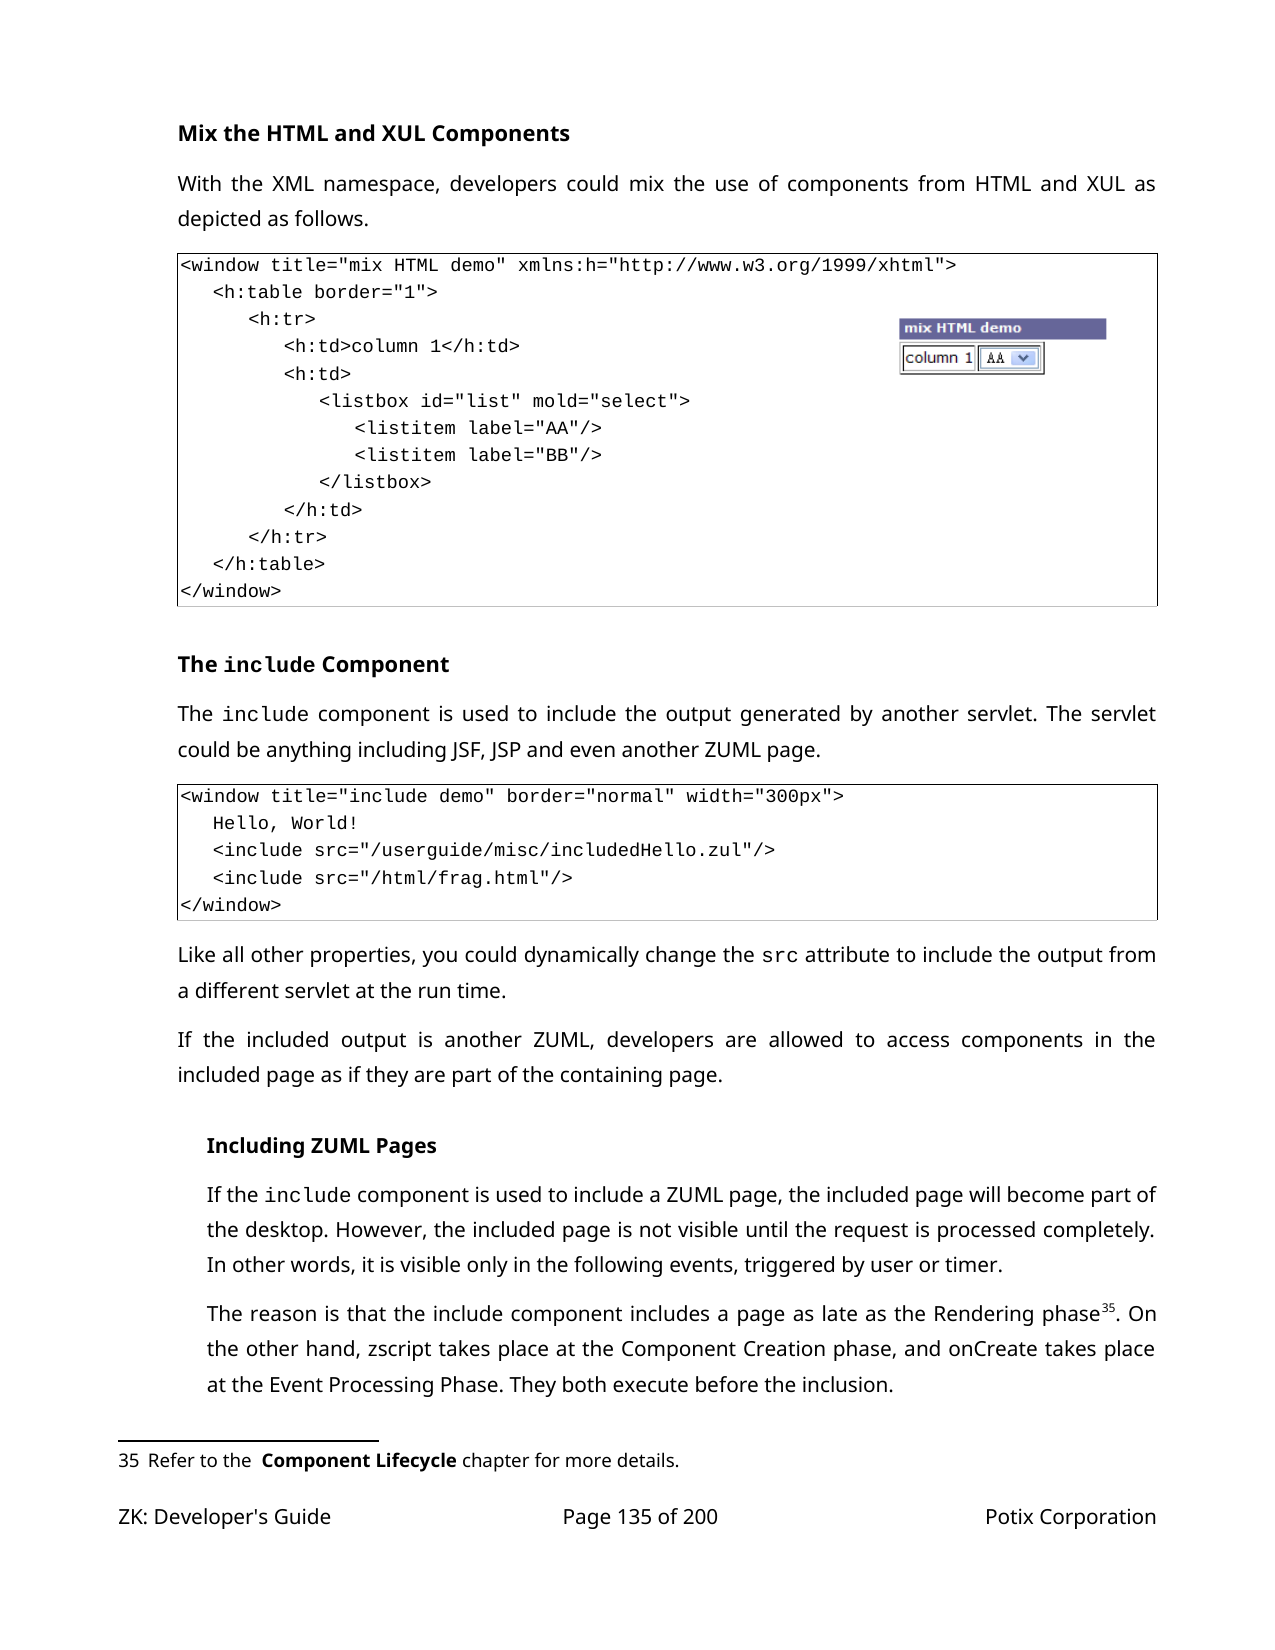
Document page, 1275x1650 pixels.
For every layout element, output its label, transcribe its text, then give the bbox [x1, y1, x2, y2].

text </listbox> [178, 470, 1157, 494]
text Like all other properties, you could dynamically change the src attribute to include the output from a different servlet at the run time. [177, 941, 1157, 1004]
text <include src="/html/frag.html"/> [178, 866, 1157, 890]
picture [897, 316, 1107, 377]
text If the included output is another ZUML, developers are allowed to access components in the included page as if they are part of the containing page. [177, 1025, 1157, 1088]
subtitle Including ZUML Pages [207, 1131, 1157, 1159]
text </h:td> [178, 497, 1157, 522]
text </h:tr> [178, 525, 1157, 549]
text <h:td>column 1</h:td> [178, 334, 897, 359]
text <listitem label="BB"/> [178, 443, 1157, 467]
text With the XML namespace, developers could mix the use of components from HTML and XUL as depicted as follows. [177, 169, 1157, 232]
text <include src="/userguide/misc/includedHello.zul"/> [178, 838, 1157, 863]
text Hello, World! [178, 811, 1157, 835]
text </h:table> [178, 552, 1157, 576]
text <window title="include demo" border="normal" width="300px"> [178, 785, 1157, 808]
text Refer to the Component Lifecycle chapter for more details. [118, 1447, 1157, 1473]
text The include component is used to include the output generated by another servlet. The servlet could be anything including JSF, JSP and even another ZUML page. [177, 699, 1157, 763]
text <h:table border="1"> [178, 280, 1157, 304]
subtitle The include Component [177, 649, 1157, 679]
text </window> [178, 893, 1157, 920]
text <listbox id="list" mold="select"> [178, 389, 1157, 413]
text <listitem label="AA"/> [178, 416, 1157, 440]
text [1107, 334, 1157, 359]
text <window title="mix HTML demo" xmlns:h="http://www.w3.org/1999/xhtml"> [178, 254, 1157, 277]
text <h:tr> [178, 307, 1157, 331]
text The reason is that the include component includes a page as late as the Rendering phase. On the other hand, zscript takes place at the Component Creation phase, and onCreate takes place at the Event Processing Phase. They both execute before the inclusion. [207, 1299, 1157, 1398]
text </window> [178, 579, 1157, 606]
text <h:td> [178, 362, 1157, 386]
text If the include component is used to include a ZUML page, the included page will become part of the desktop. However, the included page is not visible until the request is processed completely. In other words, it is visible only in the following events, triggered by user or timer. [207, 1180, 1157, 1279]
subtitle Mix the HTML and XUL Components [177, 118, 1157, 148]
